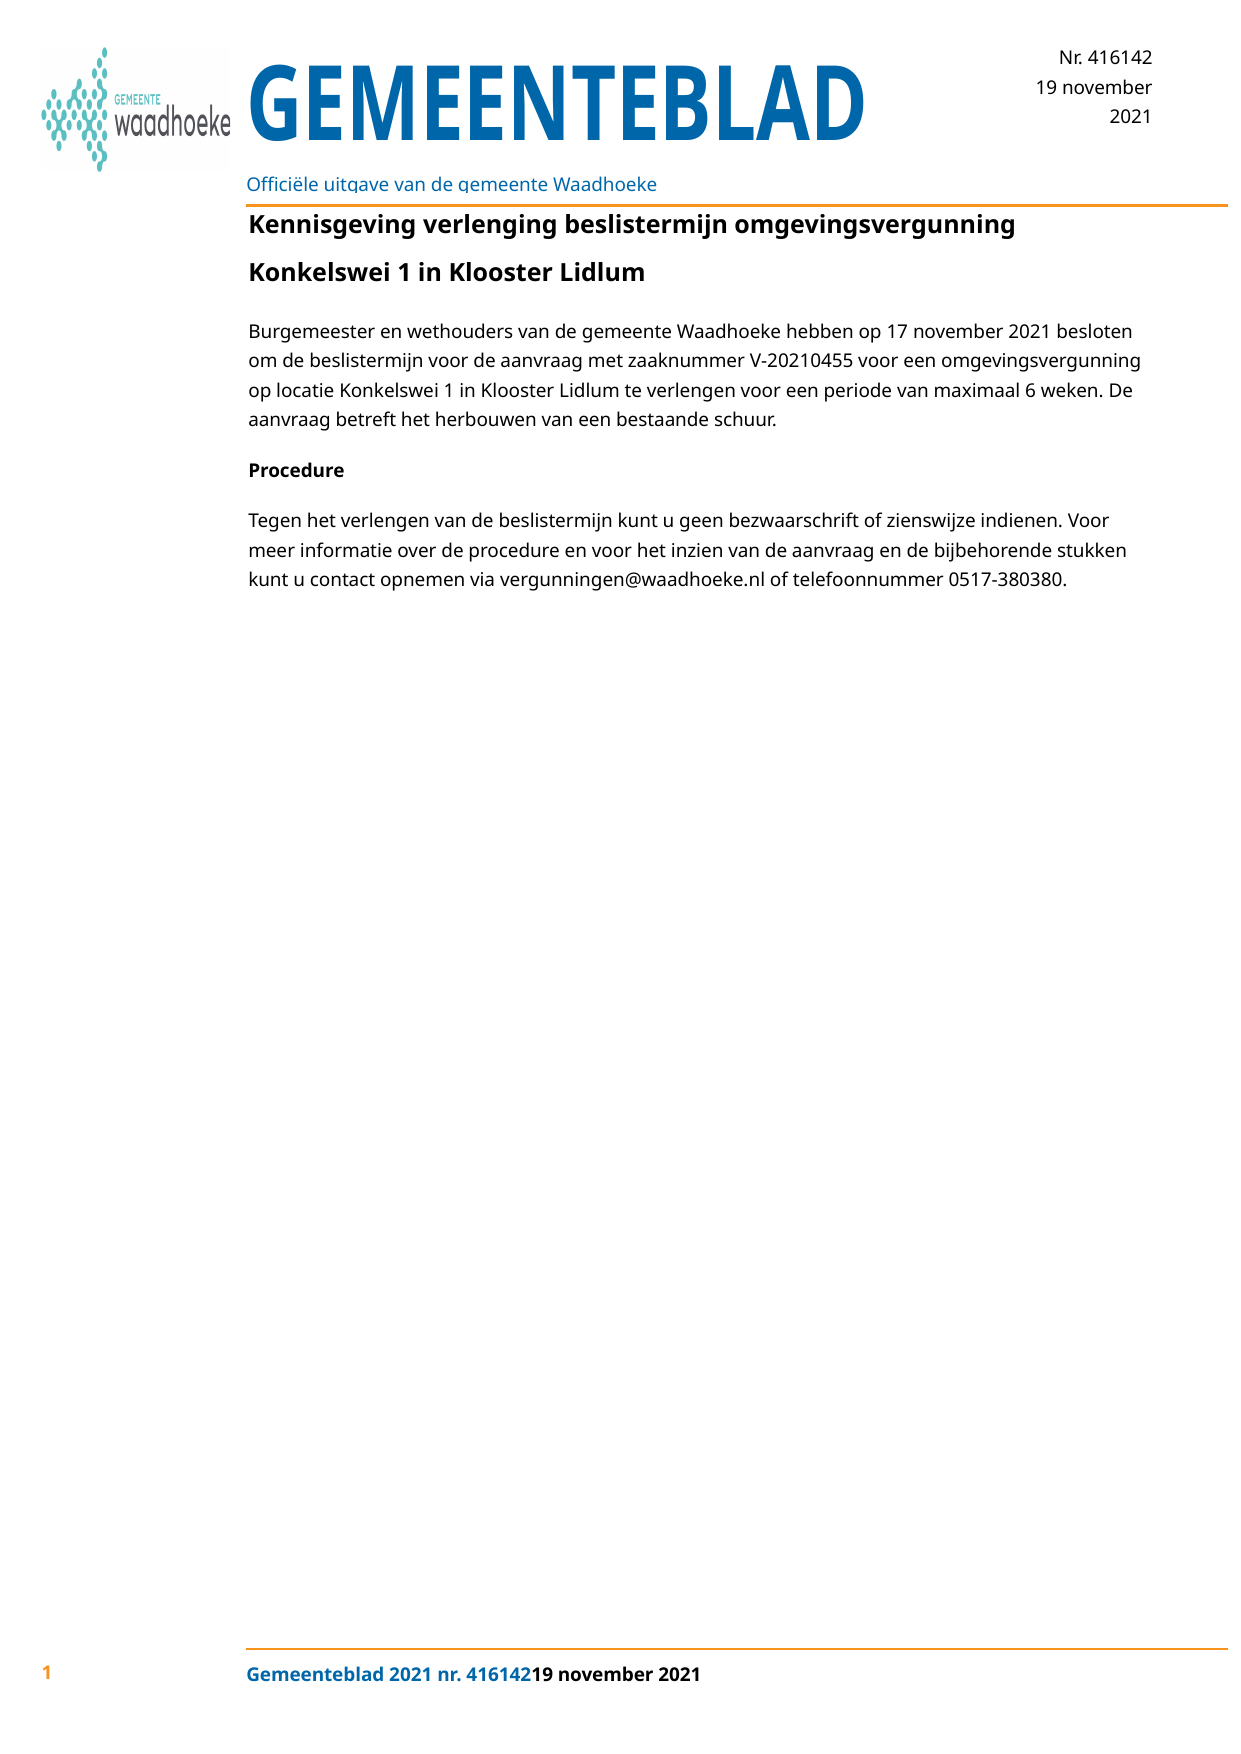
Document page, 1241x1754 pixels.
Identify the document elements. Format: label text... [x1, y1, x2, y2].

text Procedure [248, 457, 1152, 483]
text Kennisgeving verlenging beslistermijn omgevingsvergunning Konkelswei 1 in Klooster Lidlum [248, 207, 1152, 288]
picture [41, 47, 231, 172]
text Burgemeester en wethouders van de gemeente Waadhoeke hebben op 17 november 2021 besloten om de beslistermijn voor de aanvraag met zaaknummer V-20210455 voor een omgevingsvergunning op locatie Konkelswei 1 in Klooster Lidlum te verlengen voor een periode van maximaal 6 weken. De aanvraag betreft het herbouwen van een bestaande schuur. [248, 318, 1152, 432]
text Tegen het verlengen van de beslistermijn kunt u geen bezwaarschrift of zienswijze indienen. Voor meer informatie over de procedure en voor het inzien van de aanvraag en de bijbehorende stukken kunt u contact opnemen via vergunningen@waadhoeke.nl of telefoonnummer 0517-380380. [248, 507, 1152, 592]
